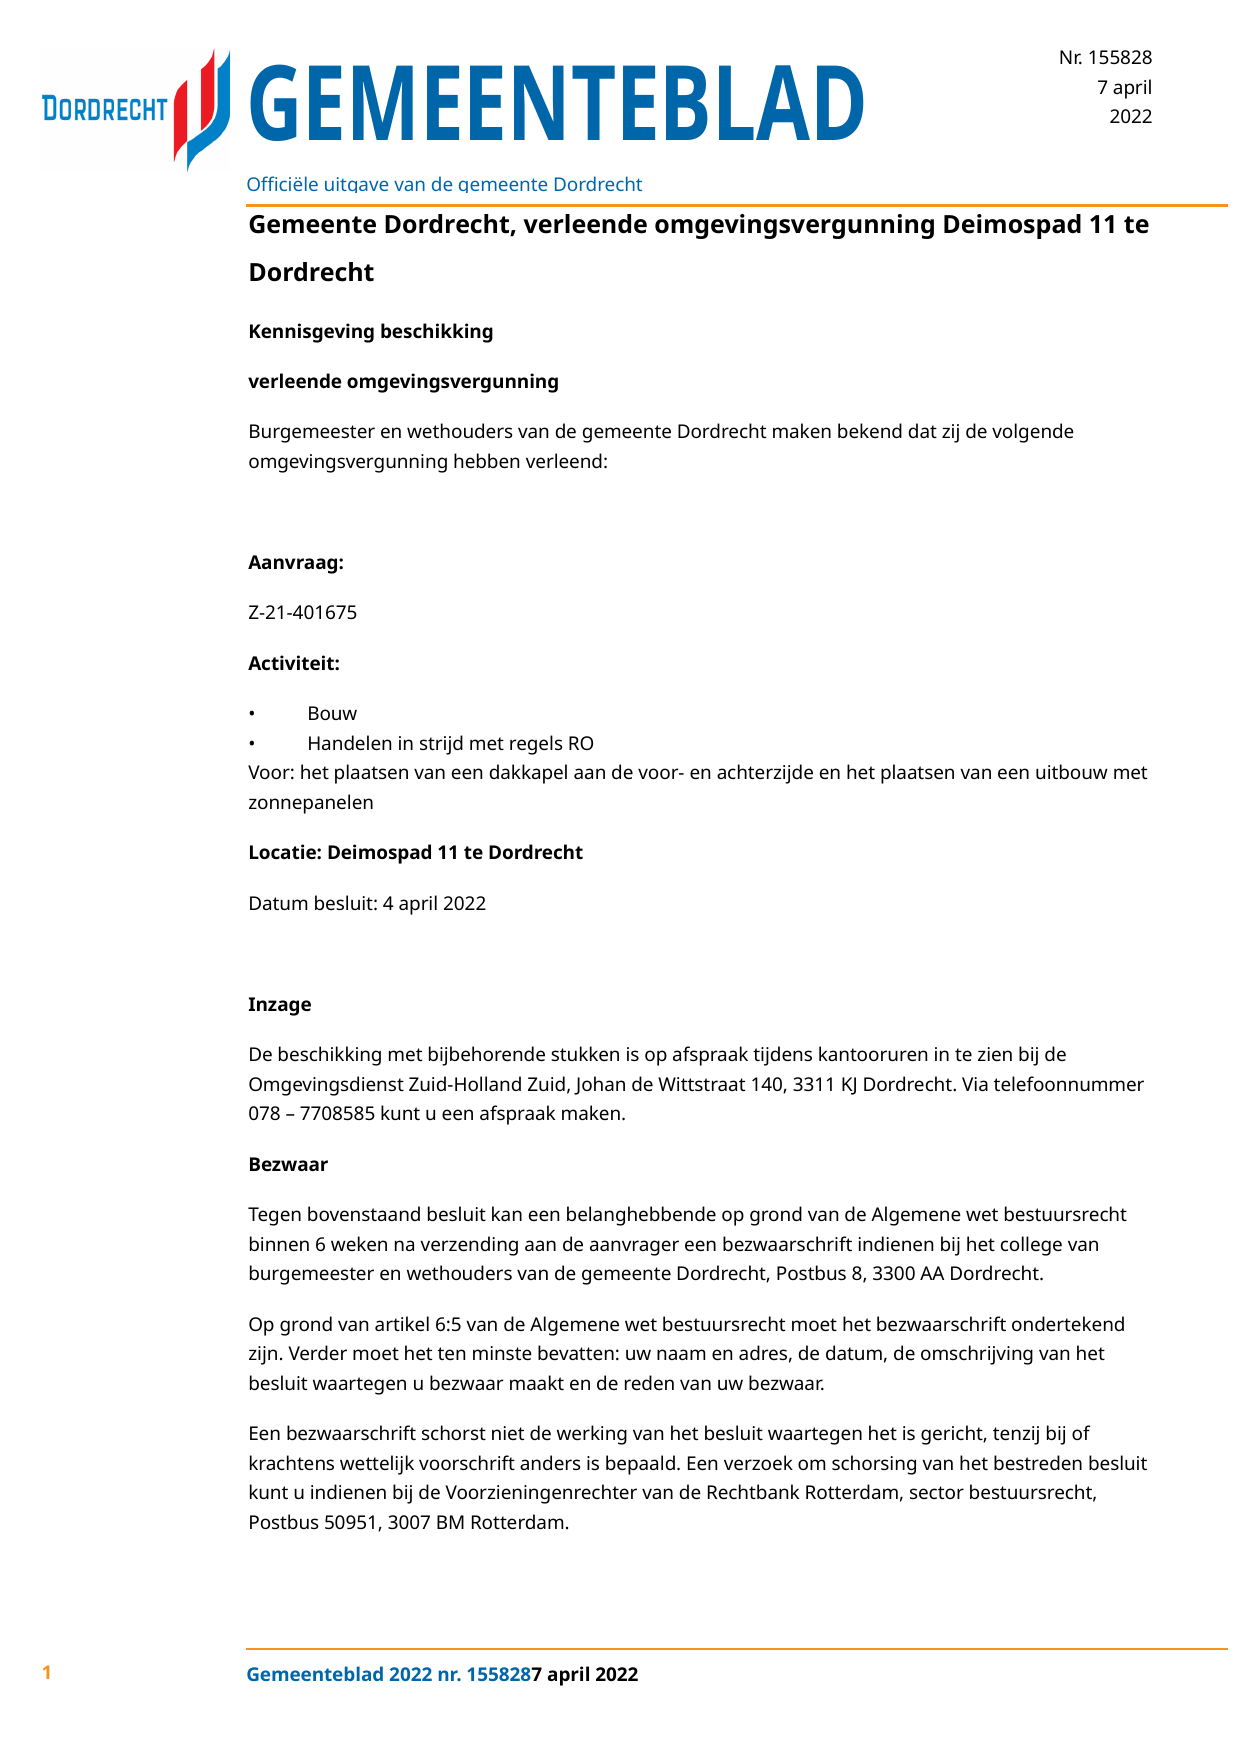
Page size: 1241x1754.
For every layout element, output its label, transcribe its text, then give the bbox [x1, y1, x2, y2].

text Gemeente Dordrecht, verleende omgevingsvergunning Deimospad 11 te Dordrecht [248, 207, 1152, 288]
text verleende omgevingsvergunning [248, 368, 1152, 394]
list Bouw [248, 700, 1152, 726]
text Aanvraag: [248, 549, 1152, 575]
text Activiteit: [248, 650, 1152, 676]
text Bezwaar [248, 1151, 1152, 1177]
text Voor: het plaatsen van een dakkapel aan de voor- en achterzijde en het plaatsen van een uitbouw met zonnepanelen [248, 759, 1152, 815]
text Datum besluit: 4 april 2022 [248, 890, 1152, 916]
text Een bezwaarschrift schorst niet de werking van het besluit waartegen het is gericht, tenzij bij of krachtens wettelijk voorschrift anders is bepaald. Een verzoek om schorsing van het bestreden besluit kunt u indienen bij de Voorzieningenrechter van de Rechtbank Rotterdam, sector bestuursrecht, Postbus 50951, 3007 BM Rotterdam. [248, 1420, 1152, 1535]
text Op grond van artikel 6:5 van de Algemene wet bestuursrecht moet het bezwaarschrift ondertekend zijn. Verder moet het ten minste bevatten: uw naam en adres, de datum, de omschrijving van het besluit waartegen u bezwaar maakt en de reden van uw bezwaar. [248, 1311, 1152, 1396]
text Locatie: Deimospad 11 te Dordrecht [248, 839, 1152, 865]
list Handelen in strijd met regels RO [248, 730, 1152, 756]
text Tegen bovenstaand besluit kan een belanghebbende op grond van de Algemene wet bestuursrecht binnen 6 weken na verzending aan de aanvrager een bezwaarschrift indienen bij het college van burgemeester en wethouders van de gemeente Dordrecht, Postbus 8, 3300 AA Dordrecht. [248, 1201, 1152, 1286]
text De beschikking met bijbehorende stukken is op afspraak tijdens kantooruren in te zien bij de Omgevingsdienst Zuid-Holland Zuid, Johan de Wittstraat 140, 3311 KJ Dordrecht. Via telefoonnummer 078 – 7708585 kunt u een afspraak maken. [248, 1041, 1152, 1126]
text Z-21-401675 [248, 599, 1152, 625]
picture [41, 47, 231, 172]
text Kennisgeving beschikking [248, 318, 1152, 344]
text Burgemeester en wethouders van de gemeente Dordrecht maken bekend dat zij de volgende omgevingsvergunning hebben verleend: [248, 419, 1152, 474]
text Inzage [248, 991, 1152, 1017]
